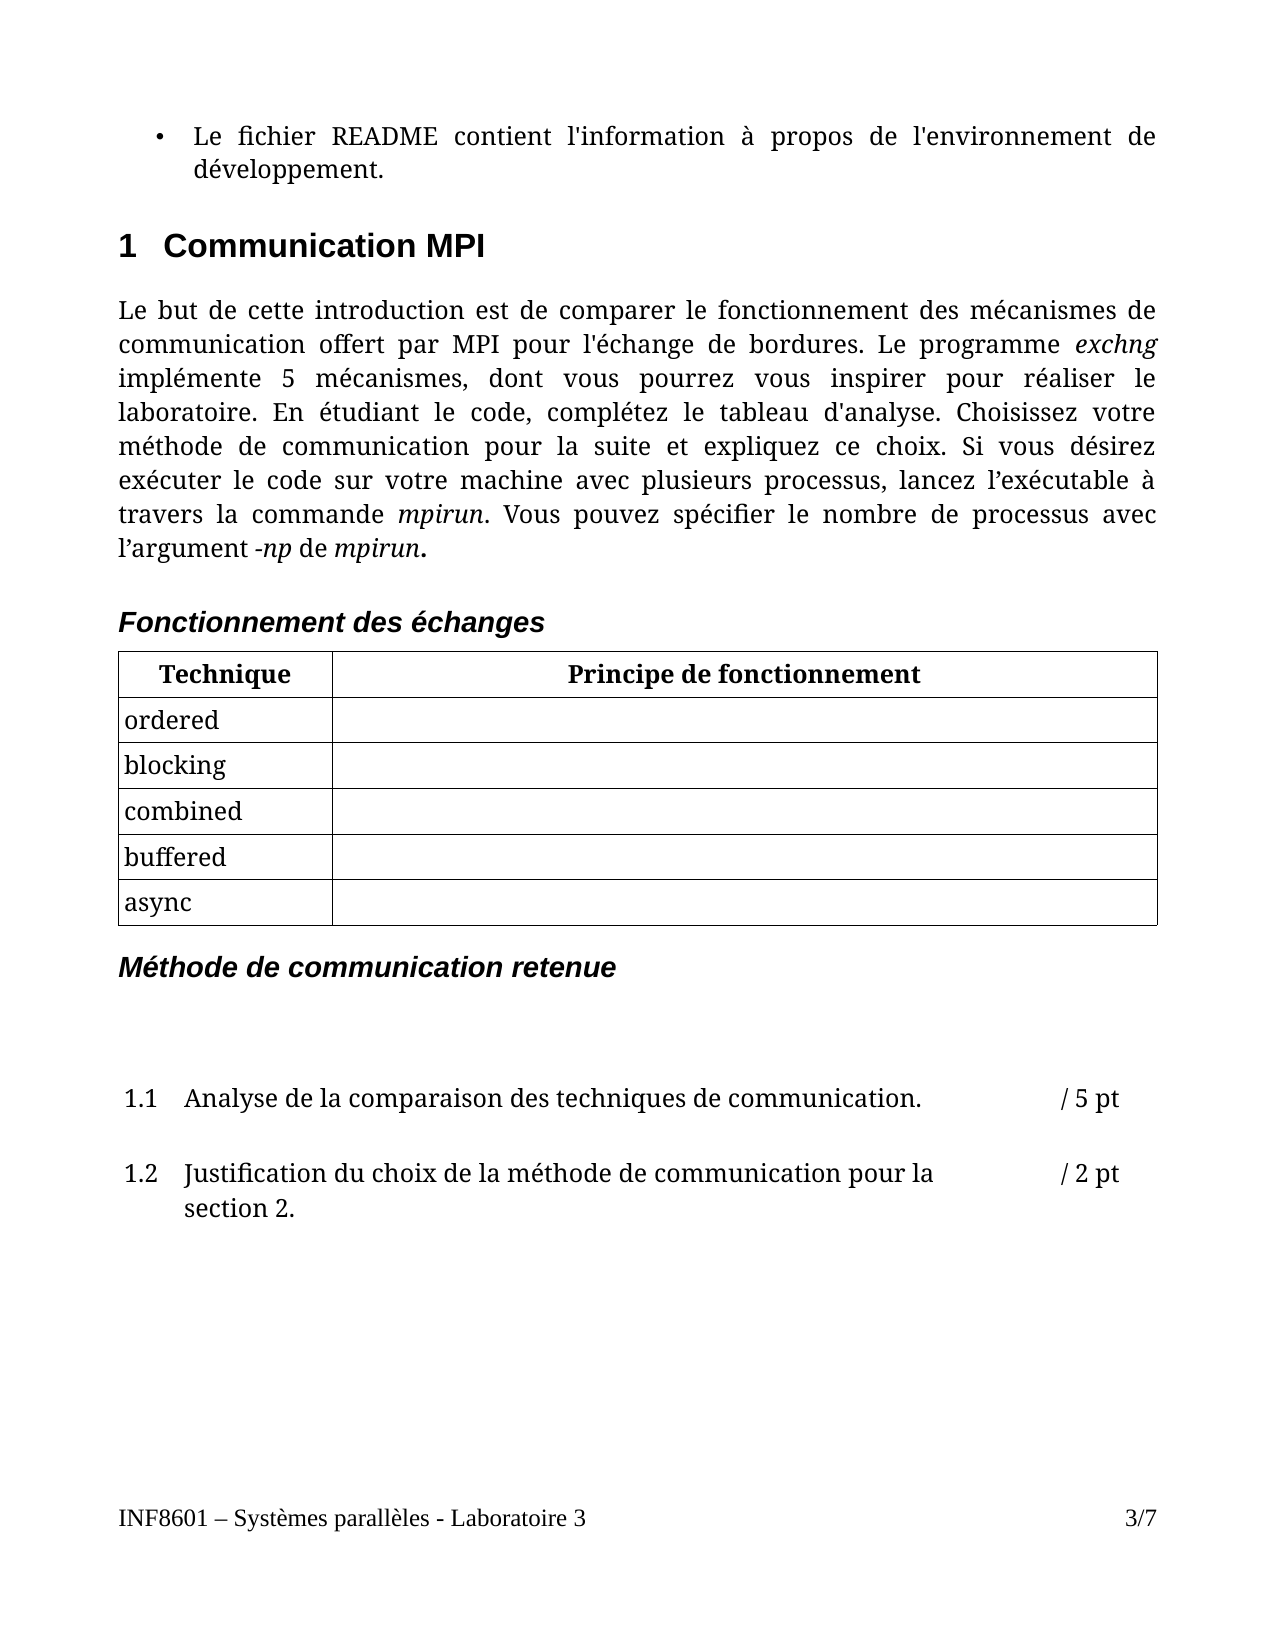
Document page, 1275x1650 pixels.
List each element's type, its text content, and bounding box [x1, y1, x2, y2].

text Le but de cette introduction est de comparer le fonctionnement des mécanismes de communication offert par MPI pour l'échange de bordures. Le programme exchng implémente 5 mécanismes, dont vous pourrez vous inspirer pour réaliser le laboratoire. En étudiant le code, complétez le tableau d'analyse. Choisissez votre méthode de communication pour la suite et expliquez ce choix. Si vous désirez exécuter le code sur votre machine avec plusieurs processus, lancez l’exécutable à travers la commande mpirun. Vous pouvez spécifier le nombre de processus avec l’argument -np de mpirun. [118, 292, 1157, 565]
table_cell async [119, 880, 332, 925]
table_header Analyse de la comparaison des techniques de communication. [118, 1060, 941, 1135]
table_cell [333, 789, 1157, 833]
table_header Principe de fonctionnement [333, 652, 1157, 697]
table_cell combined [119, 789, 332, 833]
table_cell Justification du choix de la méthode de communication pour la section 2. [118, 1135, 941, 1245]
table_cell / 2 pt [1049, 1135, 1157, 1245]
table_header Technique [119, 652, 332, 697]
subtitle Fonctionnement des échanges [118, 605, 1157, 638]
table_cell ordered [119, 698, 332, 742]
subtitle Communication MPI [118, 226, 1157, 265]
table_cell [333, 698, 1157, 742]
table_header / 5 pt [1049, 1060, 1157, 1135]
table_cell [333, 743, 1157, 788]
table_cell buffered [119, 835, 332, 879]
table_cell [333, 835, 1157, 879]
subtitle Méthode de communication retenue [118, 950, 1157, 983]
table_cell [333, 880, 1157, 925]
table_header [941, 1060, 1049, 1135]
table_cell blocking [119, 743, 332, 788]
table_cell [941, 1135, 1049, 1245]
list Le fichier README contient l'information à propos de l'environnement de développement. [156, 118, 1157, 186]
